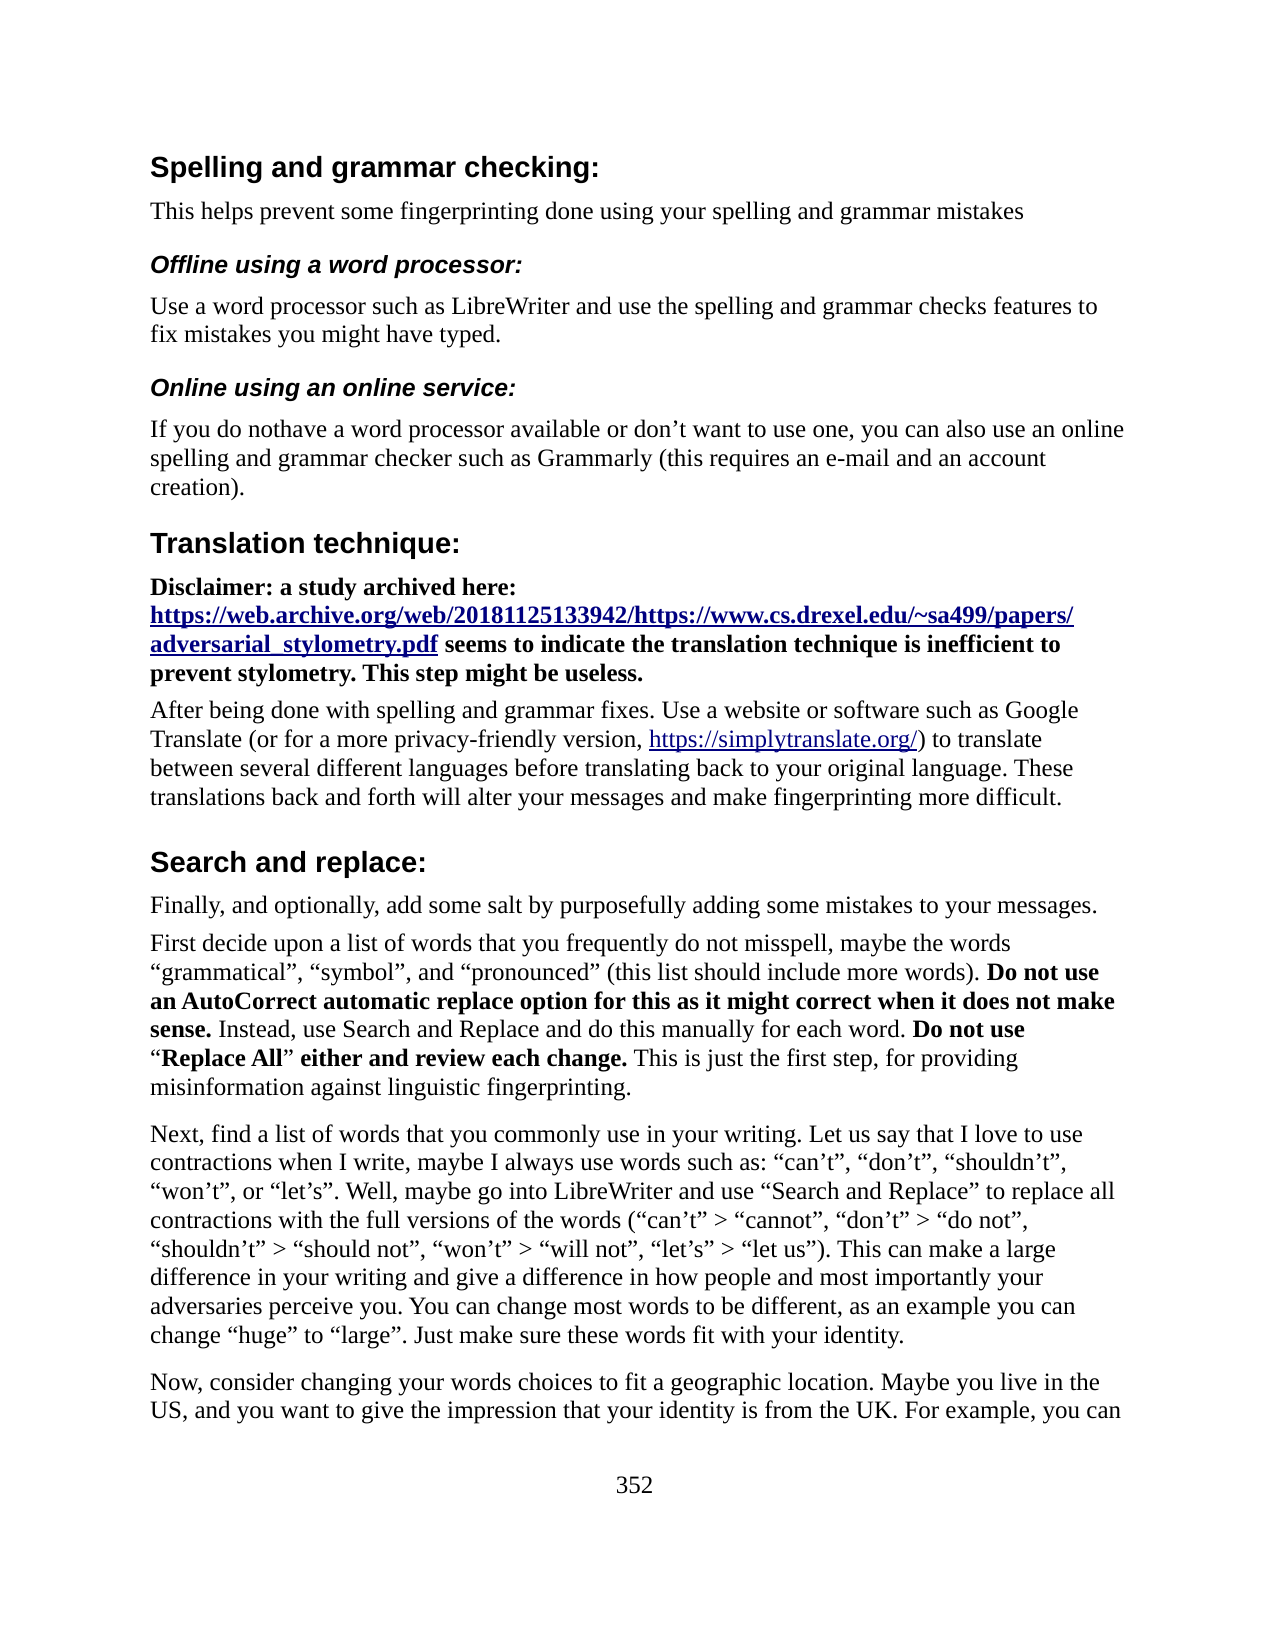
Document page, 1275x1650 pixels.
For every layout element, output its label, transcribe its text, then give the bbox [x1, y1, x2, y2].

text Next, find a list of words that you commonly use in your writing. Let us say that I love to use contractions when I write, maybe I always use words such as: “can’t”, “don’t”, “shouldn’t”, “won’t”, or “let’s”. Well, maybe go into LibreWriter and use “Search and Replace” to replace all contractions with the full versions of the words (“can’t” > “cannot”, “don’t” > “do not”, “shouldn’t” > “should not”, “won’t” > “will not”, “let’s” > “let us”). This can make a large difference in your writing and give a difference in how people and most importantly your adversaries perceive you. You can change most words to be different, as an example you can change “huge” to “large”. Just make sure these words fit with your identity. [150, 1119, 1125, 1349]
text If you do nothave a word processor available or don’t want to use one, you can also use an online spelling and grammar checker such as Grammarly (this requires an e-mail and an account creation). [150, 414, 1125, 501]
text After being done with spelling and grammar fixes. Use a website or software such as Google Translate (or for a more privacy-friendly version, https://simplytranslate.org/) to translate between several different languages before translating back to your original language. These translations back and forth will alter your messages and make fingerprinting more difficult. [150, 696, 1125, 811]
text Now, consider changing your words choices to fit a geographic location. Maybe you live in the US, and you want to give the impression that your identity is from the UK. For example, you can [150, 1367, 1125, 1424]
text Finally, and optionally, add some salt by purposefully adding some mistakes to your messages. [150, 891, 1125, 919]
subtitle Search and replace: [150, 844, 1125, 878]
subtitle Spelling and grammar checking: [150, 150, 1125, 183]
text First decide upon a list of words that you frequently do not misspell, maybe the words “grammatical”, “symbol”, and “pronounced” (this list should include more words). Do not use an AutoCorrect automatic replace option for this as it might correct when it does not make sense. Instead, use Search and Replace and do this manually for each word. Do not use “Replace All” either and review each change. This is just the first step, for providing misinformation against linguistic fingerprinting. [150, 928, 1125, 1101]
subtitle Offline using a word processor: [150, 250, 1125, 278]
text Disclaimer: a study archived here: https://web.archive.org/web/20181125133942/https://www.cs.drexel.edu/~sa499/papers/adversarial_stylometry.pdf seems to indicate the translation technique is inefficient to prevent stylometry. This step might be useless. [150, 572, 1125, 687]
text This helps prevent some fingerprinting done using your spelling and grammar mistakes [150, 196, 1125, 225]
subtitle Translation technique: [150, 526, 1125, 559]
text Use a word processor such as LibreWriter and use the spelling and grammar checks features to fix mistakes you might have typed. [150, 291, 1125, 348]
subtitle Online using an online service: [150, 373, 1125, 402]
